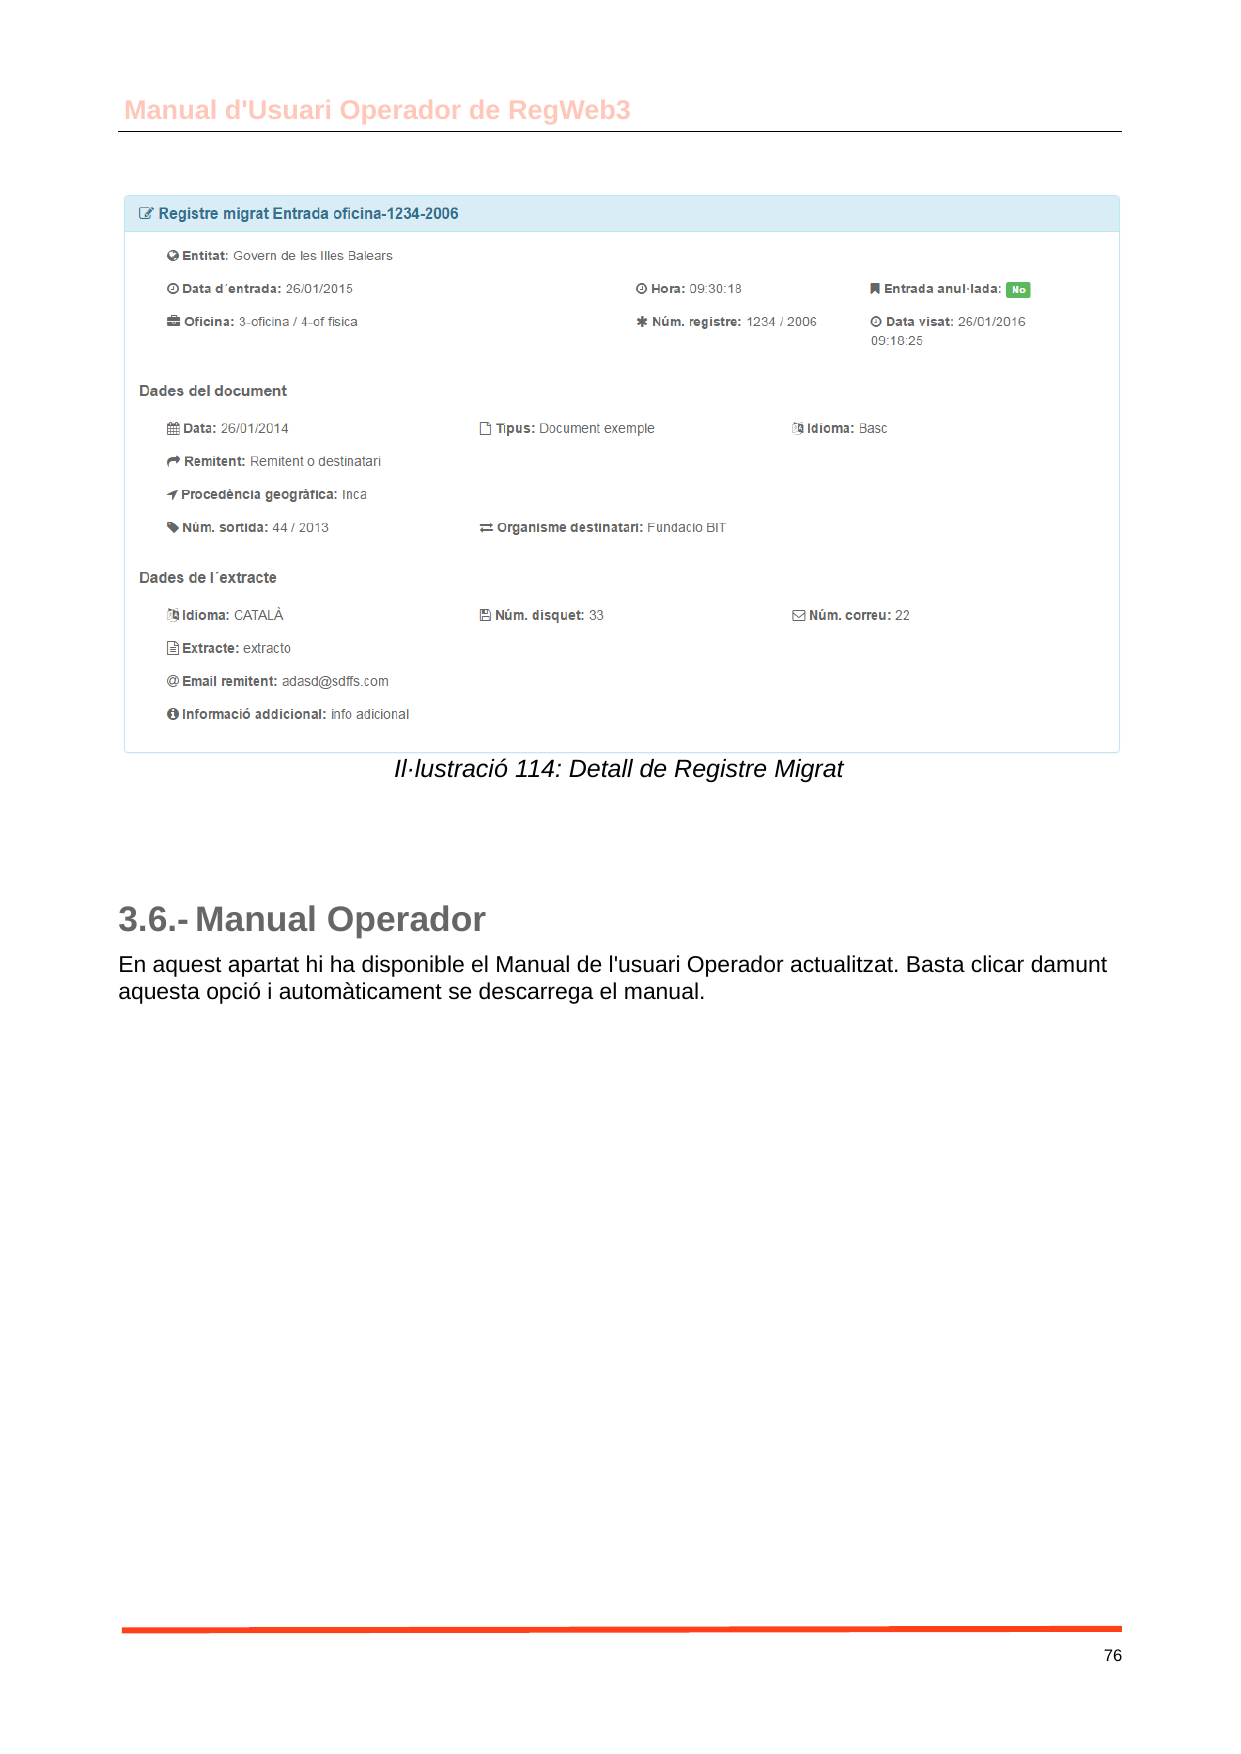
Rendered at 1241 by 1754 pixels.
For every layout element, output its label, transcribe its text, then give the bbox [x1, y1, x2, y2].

subtitle Manual Operador [118, 898, 1122, 939]
text En aquest apartat hi ha disponible el Manual de l'usuari Operador actualitzat. Basta clicar damunt aquesta opció i automàticament se descarrega el manual. [118, 951, 1122, 1004]
text Il·lustració : Detall de Registre Migrat [118, 754, 1122, 782]
